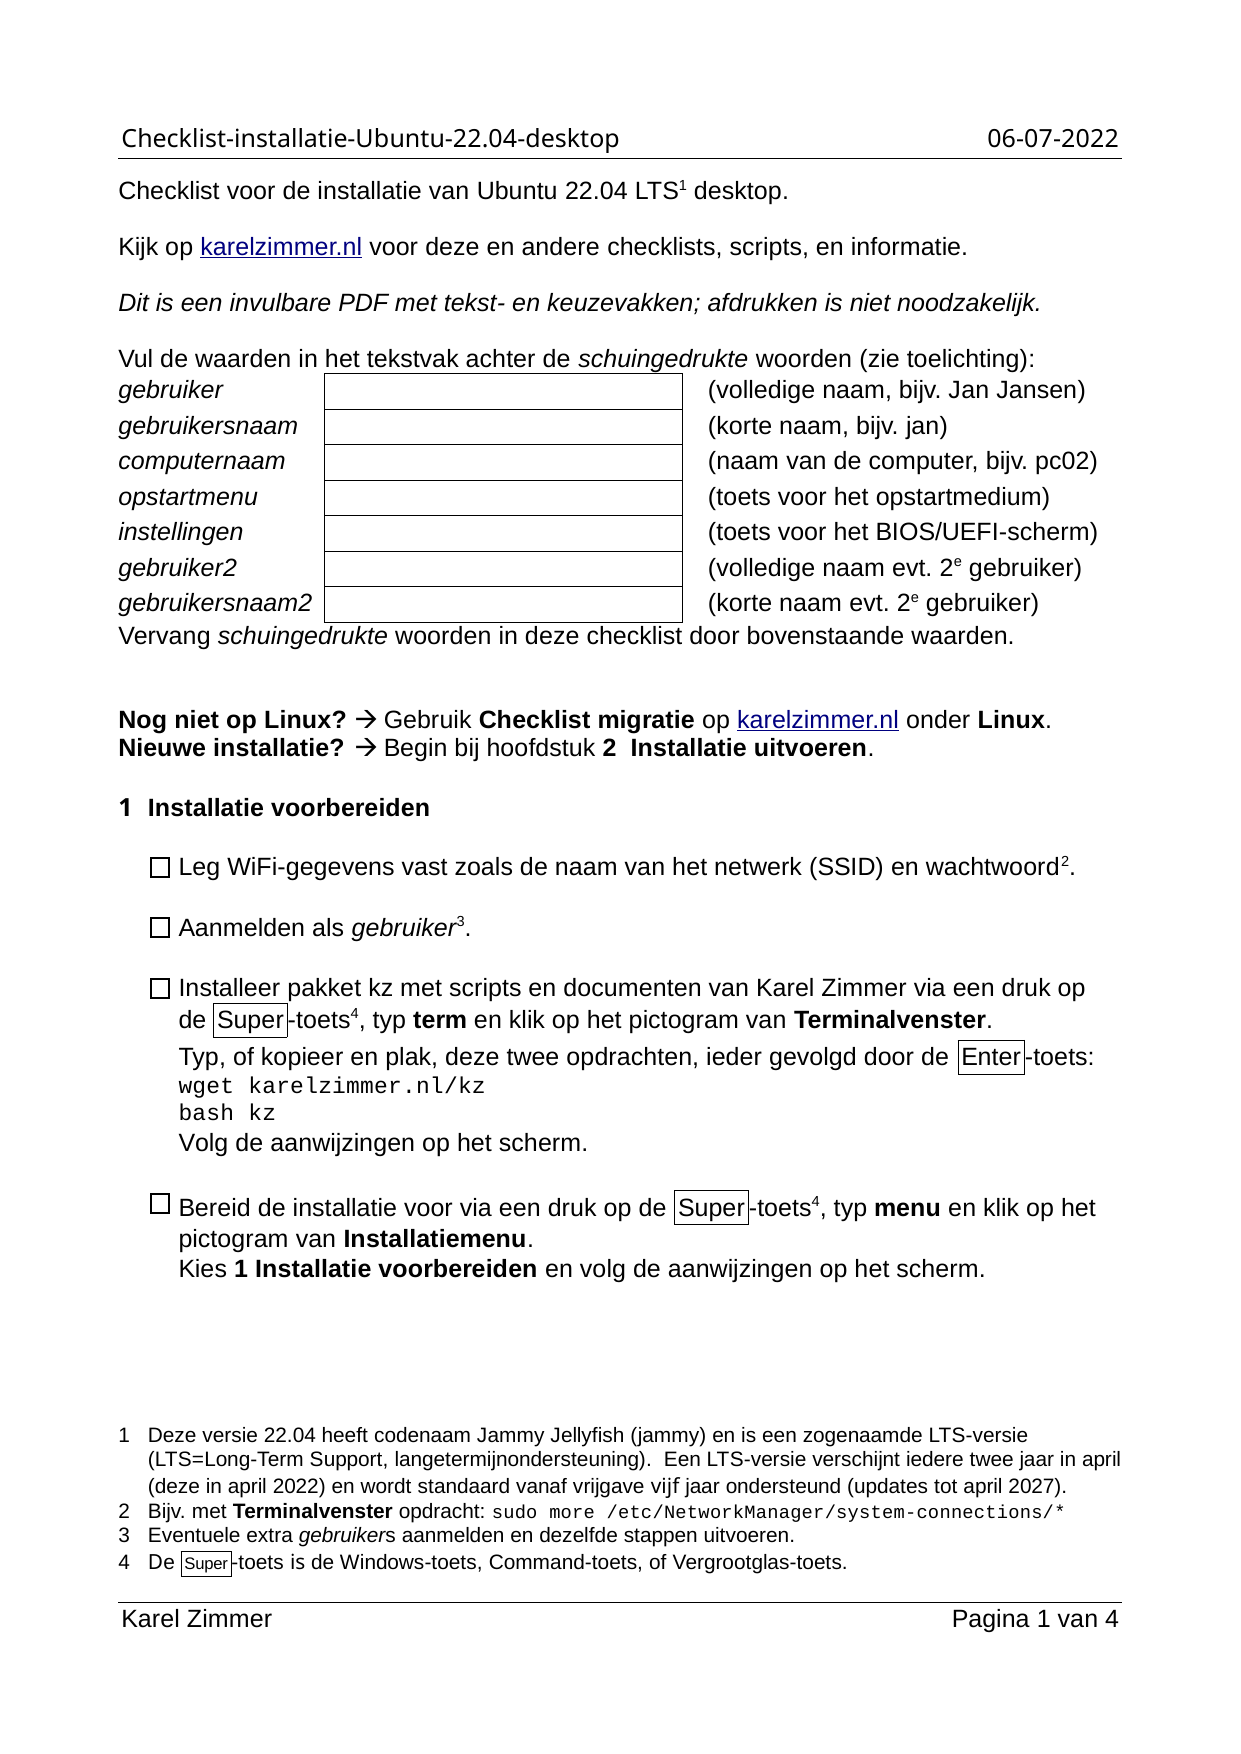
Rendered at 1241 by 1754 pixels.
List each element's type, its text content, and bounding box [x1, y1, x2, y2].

text Vervang schuingedrukte woorden in deze checklist door bovenstaande waarden. [118, 622, 1122, 650]
table_cell Bereid de installatie voor via een druk op de Super-toets4, typ menu en klik op het pictogram van Installatiemenu. [177, 1189, 1120, 1254]
table_cell [177, 882, 1120, 913]
list Installatie voorbereiden [118, 790, 1122, 824]
table_cell [141, 973, 177, 1039]
text (volledige naam, bijv. Jan Jansen) [683, 373, 1122, 409]
text Dit is een invulbare PDF met tekst- en keuzevakken; afdrukken is niet noodzakelijk. [118, 289, 1122, 317]
table_cell [177, 1159, 1120, 1189]
table_cell [141, 1128, 177, 1158]
text (volledige naam evt. 2e gebruiker) [683, 551, 1122, 586]
text instellingen [118, 515, 324, 551]
table_cell [141, 1159, 177, 1189]
table_cell Installeer pakket kz met scripts en documenten van Karel Zimmer via een druk op de Super-toets, typ term en klik op het pictogram van Terminalvenster. [177, 973, 1120, 1039]
table_cell Typ, of kopieer en plak, deze twee opdrachten, ieder gevolgd door de Enter-toets: wget karelzimmer.nl/kz bash kz [177, 1039, 1120, 1128]
table_cell [141, 943, 177, 973]
table_cell Volg de aanwijzingen op het scherm. [177, 1128, 1120, 1158]
text opstartmenu [118, 480, 324, 515]
table_cell Aanmelden als gebruiker. [177, 913, 1120, 943]
text gebruiker [118, 373, 324, 409]
text (toets voor het opstartmedium) [683, 480, 1122, 515]
text gebruiker2 [118, 551, 324, 586]
text Nieuwe installatie?  Begin bij hoofdstuk 2 Installatie uitvoeren. [118, 734, 1122, 762]
text (korte naam, bijv. jan) [683, 409, 1122, 444]
table_cell [141, 1254, 177, 1284]
text Vul de waarden in het tekstvak achter de schuingedrukte woorden (zie toelichting): [118, 345, 1122, 373]
text (toets voor het BIOS/UEFI-scherm) [683, 515, 1122, 551]
text gebruikersnaam2 [118, 586, 324, 622]
table_header [141, 852, 177, 882]
text Checklist voor de installatie van Ubuntu 22.04 LTS desktop. [118, 177, 1122, 205]
table_cell [141, 882, 177, 913]
text (naam van de computer, bijv. pc02) [683, 444, 1122, 480]
table_cell [177, 943, 1120, 973]
text Nog niet op Linux?  Gebruik Checklist migratie op karelzimmer.nl onder Linux. [118, 706, 1122, 734]
text Kijk op karelzimmer.nl voor deze en andere checklists, scripts, en informatie. [118, 233, 1122, 261]
table_header Leg WiFi-gegevens vast zoals de naam van het netwerk (SSID) en wachtwoord. [177, 852, 1120, 882]
table_cell [141, 1189, 177, 1254]
table_cell [141, 913, 177, 943]
table_cell Kies 1 Installatie voorbereiden en volg de aanwijzingen op het scherm. [177, 1254, 1120, 1284]
text Deze versie 22.04 heeft codenaam Jammy Jellyfish (jammy) en is een zogenaamde LTS-versie (LTS=Long-Term Support, langetermijnondersteuning). Een LTS-versie verschijnt iedere twee jaar in april (deze in april 2022) en wordt standaard vanaf vrijgave vijf jaar ondersteund (updates tot april 2027). [118, 1424, 1122, 1499]
text gebruikersnaam [118, 409, 324, 444]
table_cell [141, 1039, 177, 1128]
text computernaam [118, 444, 324, 480]
text (korte naam evt. 2e gebruiker) [683, 586, 1122, 622]
